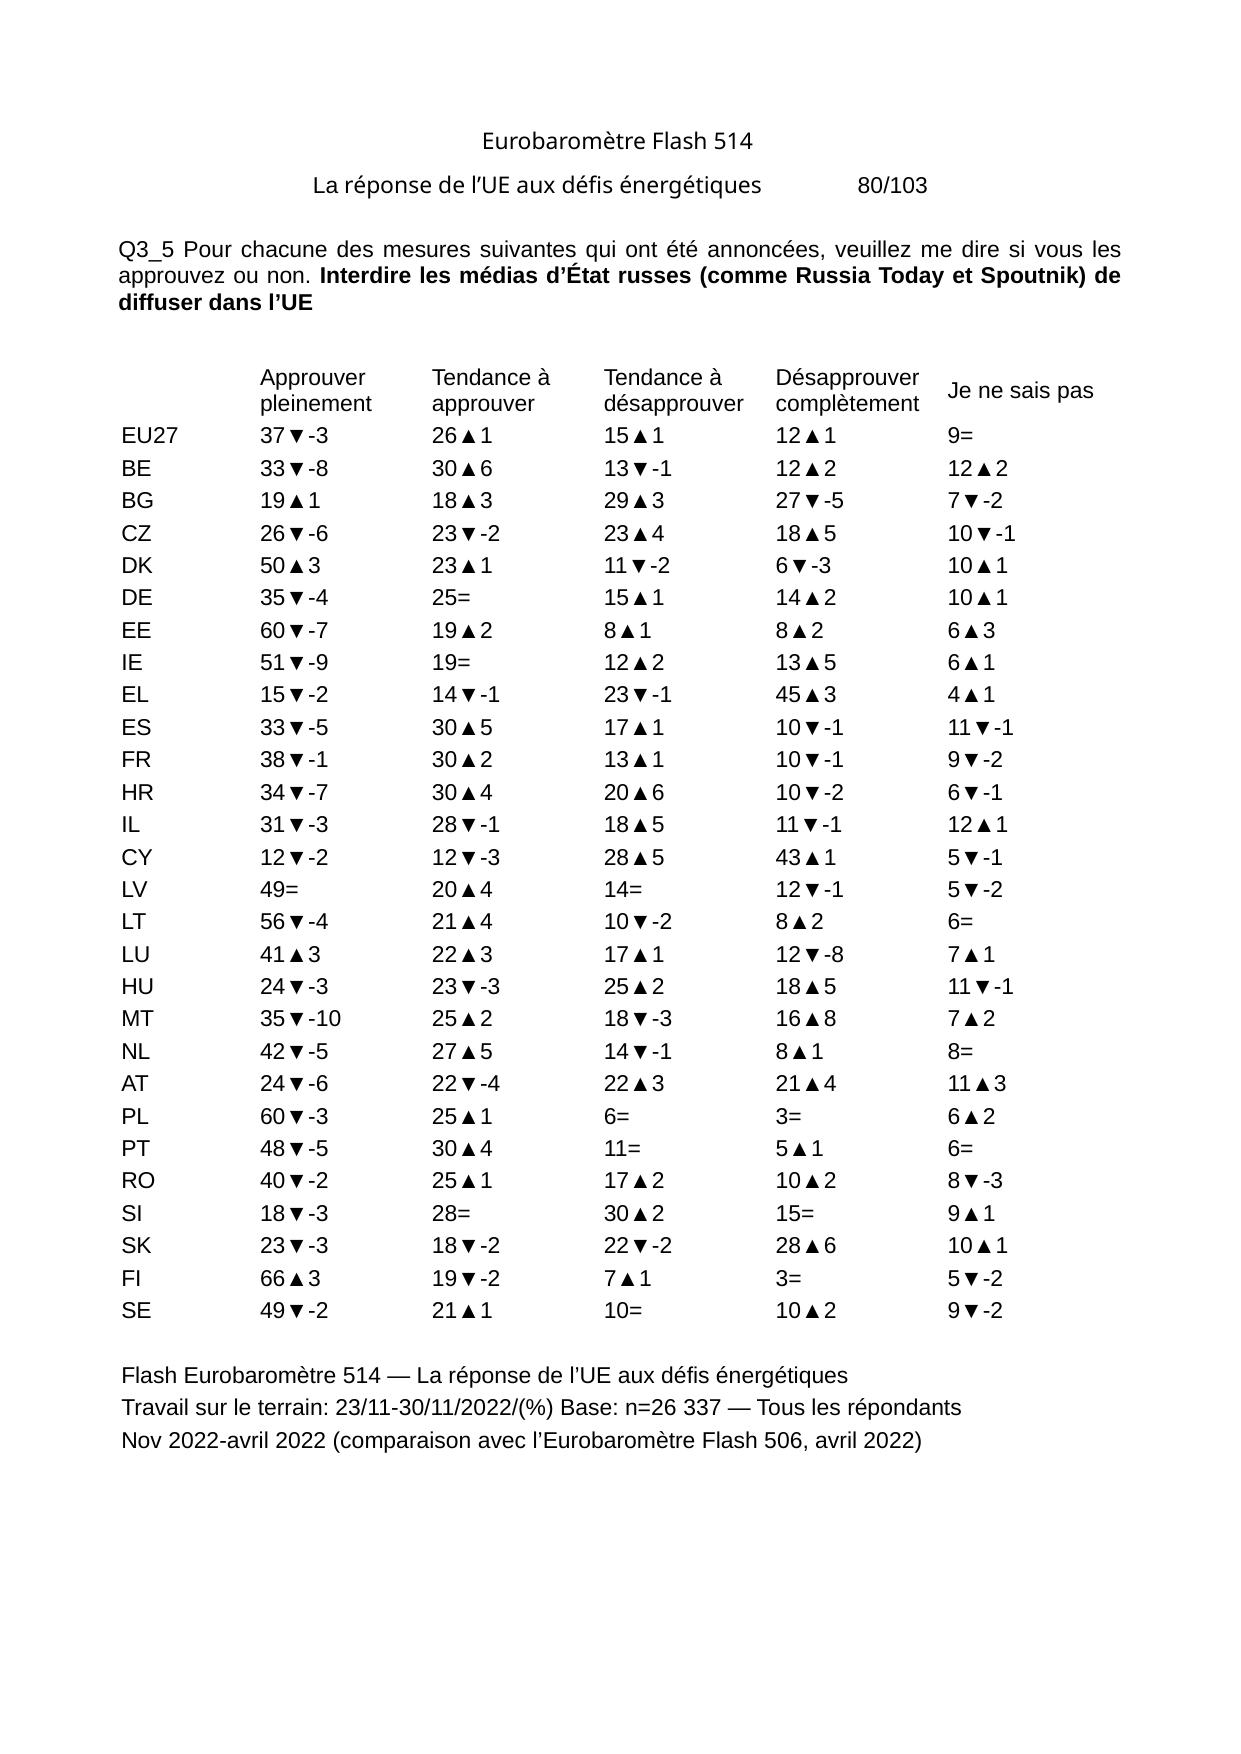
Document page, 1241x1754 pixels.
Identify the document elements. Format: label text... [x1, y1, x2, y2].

table_cell 10▼-2 [773, 776, 944, 808]
table_cell 9▲1 [944, 1197, 1116, 1229]
table_cell 15= [773, 1197, 944, 1229]
table_cell BE [118, 452, 257, 484]
table_cell 50▲3 [257, 549, 429, 581]
table_header [118, 361, 257, 419]
table_cell 22▲3 [429, 938, 601, 970]
table_cell 11▼-1 [944, 711, 1116, 743]
table_cell 42▼-5 [257, 1035, 429, 1067]
table_cell PT [118, 1132, 257, 1164]
table_cell LU [118, 938, 257, 970]
table_cell 18▲5 [773, 516, 944, 549]
table_cell Flash Eurobaromètre 514 — La réponse de l’UE aux défis énergétiques [118, 1359, 1116, 1391]
table_cell IL [118, 808, 257, 840]
table_cell 9▼-2 [944, 743, 1116, 776]
table_cell 5▼-2 [944, 1262, 1116, 1294]
table_cell 20▲6 [601, 776, 772, 808]
table_cell 28= [429, 1197, 601, 1229]
table_cell 48▼-5 [257, 1132, 429, 1164]
table_cell FI [118, 1262, 257, 1294]
table_cell 22▲3 [601, 1067, 772, 1099]
table_cell [118, 1326, 257, 1359]
table_cell 16▲8 [773, 1003, 944, 1035]
table_cell 11▼-2 [601, 549, 772, 581]
table_cell 6▲3 [944, 614, 1116, 646]
table_cell 35▼-10 [257, 1003, 429, 1035]
table_cell 23▲1 [429, 549, 601, 581]
table_cell 25▲2 [601, 970, 772, 1002]
table_cell 60▼-3 [257, 1100, 429, 1132]
table_cell 18▲5 [773, 970, 944, 1002]
table_cell 11▼-1 [944, 970, 1116, 1002]
table_cell 56▼-4 [257, 905, 429, 938]
table_cell 8▼-3 [944, 1164, 1116, 1197]
table_cell 10▼-1 [944, 516, 1116, 549]
table_cell 12▲1 [944, 808, 1116, 840]
table_cell 5▼-1 [944, 840, 1116, 873]
table_cell 10= [601, 1294, 772, 1326]
table_cell CZ [118, 516, 257, 549]
table_cell 25▲1 [429, 1164, 601, 1197]
table_cell 11= [601, 1132, 772, 1164]
table_header Je ne sais pas [944, 361, 1116, 419]
table_cell 6▼-1 [944, 776, 1116, 808]
table_cell 12▲1 [773, 419, 944, 452]
table_cell 10▲1 [944, 1229, 1116, 1262]
table_cell AT [118, 1067, 257, 1099]
table_cell HR [118, 776, 257, 808]
table_cell 19▼-2 [429, 1262, 601, 1294]
table_cell 18▲5 [601, 808, 772, 840]
table_cell 6▼-3 [773, 549, 944, 581]
table_cell 3= [773, 1262, 944, 1294]
table_cell 18▲3 [429, 484, 601, 516]
table_cell 14▼-1 [429, 679, 601, 711]
table_cell 24▼-3 [257, 970, 429, 1002]
table_cell 14▼-1 [601, 1035, 772, 1067]
table_cell 45▲3 [773, 679, 944, 711]
table_cell LT [118, 905, 257, 938]
table_cell HU [118, 970, 257, 1002]
table_cell FR [118, 743, 257, 776]
table_cell 10▼-1 [773, 711, 944, 743]
table_cell 60▼-7 [257, 614, 429, 646]
table_cell 12▼-1 [773, 873, 944, 905]
table_cell 18▼-3 [601, 1003, 772, 1035]
table_cell 30▲4 [429, 1132, 601, 1164]
table_cell 28▲5 [601, 840, 772, 873]
table_cell 33▼-8 [257, 452, 429, 484]
table_cell SI [118, 1197, 257, 1229]
table_cell [944, 1326, 1116, 1359]
table_cell 8▲1 [773, 1035, 944, 1067]
table_cell 25= [429, 581, 601, 614]
table_cell 23▼-3 [429, 970, 601, 1002]
table_cell 12▲2 [773, 452, 944, 484]
table_cell 49= [257, 873, 429, 905]
table_cell 8= [944, 1035, 1116, 1067]
table_cell 7▲2 [944, 1003, 1116, 1035]
table_cell 30▲5 [429, 711, 601, 743]
table_cell 49▼-2 [257, 1294, 429, 1326]
table_cell 6▲1 [944, 646, 1116, 678]
table_cell 25▲2 [429, 1003, 601, 1035]
table_cell 14= [601, 873, 772, 905]
table_cell 37▼-3 [257, 419, 429, 452]
table_cell MT [118, 1003, 257, 1035]
table_cell 6= [601, 1100, 772, 1132]
table_cell 41▲3 [257, 938, 429, 970]
table_cell RO [118, 1164, 257, 1197]
table_cell 19= [429, 646, 601, 678]
table_header Tendance à désapprouver [601, 361, 772, 419]
table_cell 20▲4 [429, 873, 601, 905]
table_cell 4▲1 [944, 679, 1116, 711]
table_cell 8▲2 [773, 614, 944, 646]
table_cell 40▼-2 [257, 1164, 429, 1197]
table_cell 3= [773, 1100, 944, 1132]
table_cell [601, 1326, 772, 1359]
table_cell 21▲4 [429, 905, 601, 938]
table_cell 23▼-3 [257, 1229, 429, 1262]
table_cell 30▲2 [429, 743, 601, 776]
table_cell 6= [944, 905, 1116, 938]
table_cell 12▼-3 [429, 840, 601, 873]
table_cell 51▼-9 [257, 646, 429, 678]
table_cell EU27 [118, 419, 257, 452]
table_cell 18▼-2 [429, 1229, 601, 1262]
table_cell 31▼-3 [257, 808, 429, 840]
table_cell 12▲2 [601, 646, 772, 678]
table_cell 29▲3 [601, 484, 772, 516]
table_cell 28▼-1 [429, 808, 601, 840]
table_cell 15▼-2 [257, 679, 429, 711]
table_cell 30▲6 [429, 452, 601, 484]
table_cell 30▲2 [601, 1197, 772, 1229]
table_cell 7▲1 [601, 1262, 772, 1294]
table_cell 10▼-1 [773, 743, 944, 776]
table_cell [257, 1326, 429, 1359]
table_cell 21▲1 [429, 1294, 601, 1326]
table_cell 12▼-2 [257, 840, 429, 873]
table_cell SE [118, 1294, 257, 1326]
table_cell 22▼-2 [601, 1229, 772, 1262]
table_cell 34▼-7 [257, 776, 429, 808]
table_cell 21▲4 [773, 1067, 944, 1099]
table_cell 35▼-4 [257, 581, 429, 614]
table_cell 23▼-2 [429, 516, 601, 549]
table_cell 9▼-2 [944, 1294, 1116, 1326]
table_cell 13▲5 [773, 646, 944, 678]
table_cell Travail sur le terrain: 23/11-30/11/2022/(%) Base: n=26 337 — Tous les répondants [118, 1391, 1116, 1423]
table_cell CY [118, 840, 257, 873]
table_cell 15▲1 [601, 419, 772, 452]
table_cell 8▲2 [773, 905, 944, 938]
table_cell 11▲3 [944, 1067, 1116, 1099]
table_cell 33▼-5 [257, 711, 429, 743]
table_cell [429, 1326, 601, 1359]
table_cell 19▲1 [257, 484, 429, 516]
table_cell 19▲2 [429, 614, 601, 646]
table_cell 43▲1 [773, 840, 944, 873]
table_cell 11▼-1 [773, 808, 944, 840]
table_cell ES [118, 711, 257, 743]
table_cell 6▲2 [944, 1100, 1116, 1132]
table_cell 6= [944, 1132, 1116, 1164]
table_cell 17▲1 [601, 711, 772, 743]
table_header Désapprouver complètement [773, 361, 944, 419]
table_cell 5▼-2 [944, 873, 1116, 905]
table_cell 27▼-5 [773, 484, 944, 516]
table_cell 10▲2 [773, 1164, 944, 1197]
table_cell 17▲2 [601, 1164, 772, 1197]
table_cell 9= [944, 419, 1116, 452]
table_cell 7▲1 [944, 938, 1116, 970]
text Q3_5 Pour chacune des mesures suivantes qui ont été annoncées, veuillez me dire si vous les approuvez ou non. Interdire les médias d’État russes (comme Russia Today et Spoutnik) de diffuser dans l’UE [118, 236, 1122, 315]
table_cell 10▲1 [944, 581, 1116, 614]
table_cell 10▼-2 [601, 905, 772, 938]
table_cell 12▲2 [944, 452, 1116, 484]
table_cell 25▲1 [429, 1100, 601, 1132]
table_cell [773, 1326, 944, 1359]
table_cell 22▼-4 [429, 1067, 601, 1099]
table_cell 7▼-2 [944, 484, 1116, 516]
table_cell 17▲1 [601, 938, 772, 970]
table_cell EL [118, 679, 257, 711]
table_cell 10▲1 [944, 549, 1116, 581]
table_cell 15▲1 [601, 581, 772, 614]
table_cell 26▼-6 [257, 516, 429, 549]
table_cell IE [118, 646, 257, 678]
table_cell SK [118, 1229, 257, 1262]
table_cell 8▲1 [601, 614, 772, 646]
table_cell 10▲2 [773, 1294, 944, 1326]
table_cell NL [118, 1035, 257, 1067]
table_cell 24▼-6 [257, 1067, 429, 1099]
table_cell DE [118, 581, 257, 614]
table_cell 28▲6 [773, 1229, 944, 1262]
table_cell 38▼-1 [257, 743, 429, 776]
table_header Approuver pleinement [257, 361, 429, 419]
table_cell 23▼-1 [601, 679, 772, 711]
table_cell Nov 2022-avril 2022 (comparaison avec l’Eurobaromètre Flash 506, avril 2022) [118, 1424, 1116, 1456]
table_cell 14▲2 [773, 581, 944, 614]
table_cell EE [118, 614, 257, 646]
table_cell PL [118, 1100, 257, 1132]
table_cell 5▲1 [773, 1132, 944, 1164]
table_cell LV [118, 873, 257, 905]
table_cell 66▲3 [257, 1262, 429, 1294]
table_cell BG [118, 484, 257, 516]
table_cell 26▲1 [429, 419, 601, 452]
table_cell DK [118, 549, 257, 581]
table_header Tendance à approuver [429, 361, 601, 419]
table_cell 27▲5 [429, 1035, 601, 1067]
table_cell 12▼-8 [773, 938, 944, 970]
table_cell 13▼-1 [601, 452, 772, 484]
table_cell 18▼-3 [257, 1197, 429, 1229]
table_cell 30▲4 [429, 776, 601, 808]
table_cell 13▲1 [601, 743, 772, 776]
table_cell 23▲4 [601, 516, 772, 549]
